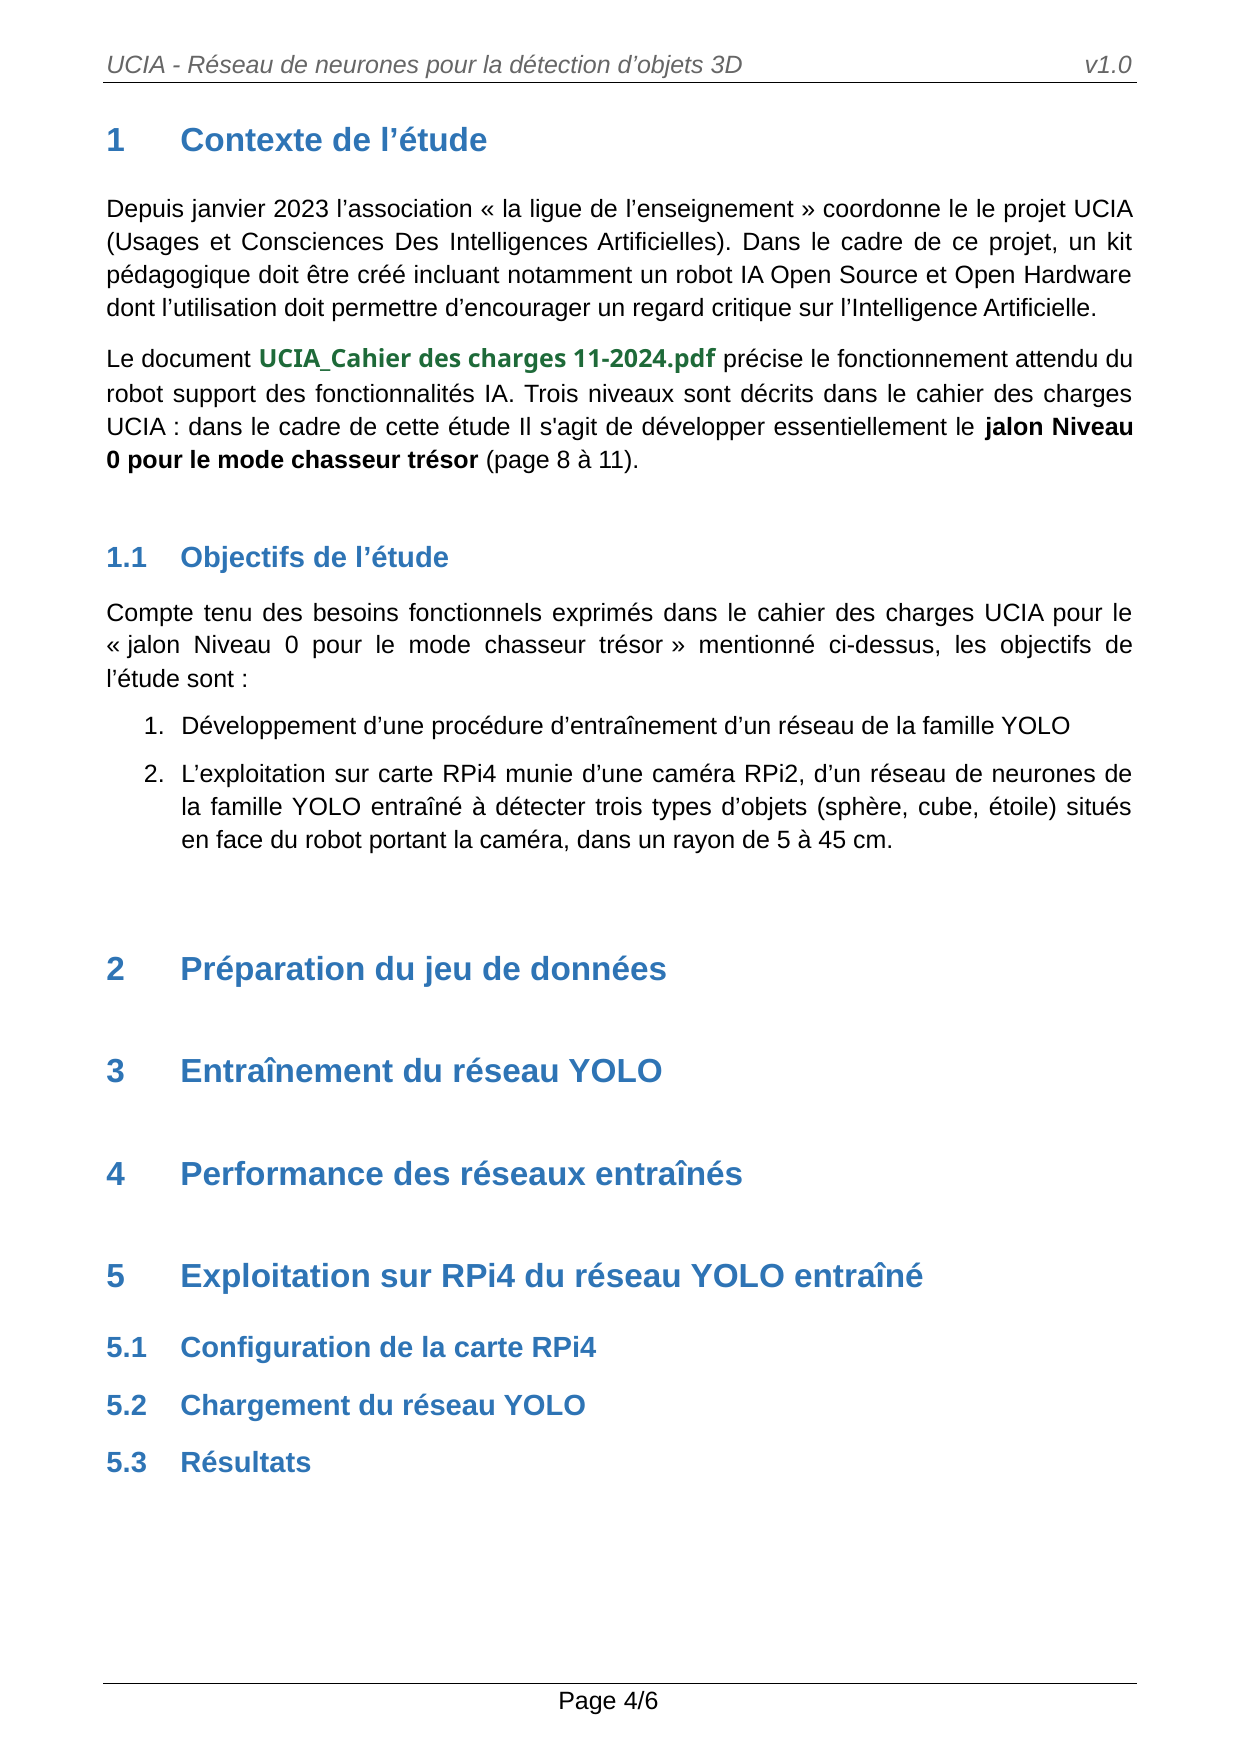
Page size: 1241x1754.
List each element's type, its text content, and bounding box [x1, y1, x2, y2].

subtitle Entraînement du réseau YOLO [106, 1051, 1134, 1090]
subtitle Performance des réseaux entraînés [106, 1154, 1134, 1192]
subtitle Résultats [106, 1445, 1134, 1478]
subtitle Préparation du jeu de données [106, 949, 1134, 987]
text Compte tenu des besoins fonctionnels exprimés dans le cahier des charges UCIA pour le « jalon Niveau 0 pour le mode chasseur trésor » mentionné ci-dessus, les objectifs de l’étude sont : [106, 597, 1134, 692]
subtitle Exploitation sur RPi4 du réseau YOLO entraîné [106, 1257, 1134, 1295]
subtitle Contexte de l’étude [106, 120, 1134, 159]
text Depuis janvier 2023 l’association « la ligue de l’enseignement » coordonne le le projet UCIA (Usages et Consciences Des Intelligences Artificielles). Dans le cadre de ce projet, un kit pédagogique doit être créé incluant notamment un robot IA Open Source et Open Hardware dont l’utilisation doit permettre d’encourager un regard critique sur l’Intelligence Artificielle. [106, 194, 1134, 322]
subtitle Chargement du réseau YOLO [106, 1388, 1134, 1421]
subtitle Objectifs de l’étude [106, 540, 1134, 574]
list L’exploitation sur carte RPi4 munie d’une caméra RPi2, d’un réseau de neurones de la famille YOLO entraîné à détecter trois types d’objets (sphère, cube, étoile) situés en face du robot portant la caméra, dans un rayon de 5 à 45 cm. [144, 759, 1134, 853]
text Le document UCIA_Cahier des charges 11-2024.pdf précise le fonctionnement attendu du robot support des fonctionnalités IA. Trois niveaux sont décrits dans le cahier des charges UCIA : dans le cadre de cette étude Il s'agit de développer essentiellement le jalon Niveau 0 pour le mode chasseur trésor (page 8 à 11). [106, 341, 1134, 474]
subtitle Configuration de la carte RPi4 [106, 1330, 1134, 1364]
list Développement d’une procédure d’entraînement d’un réseau de la famille YOLO [144, 711, 1134, 740]
